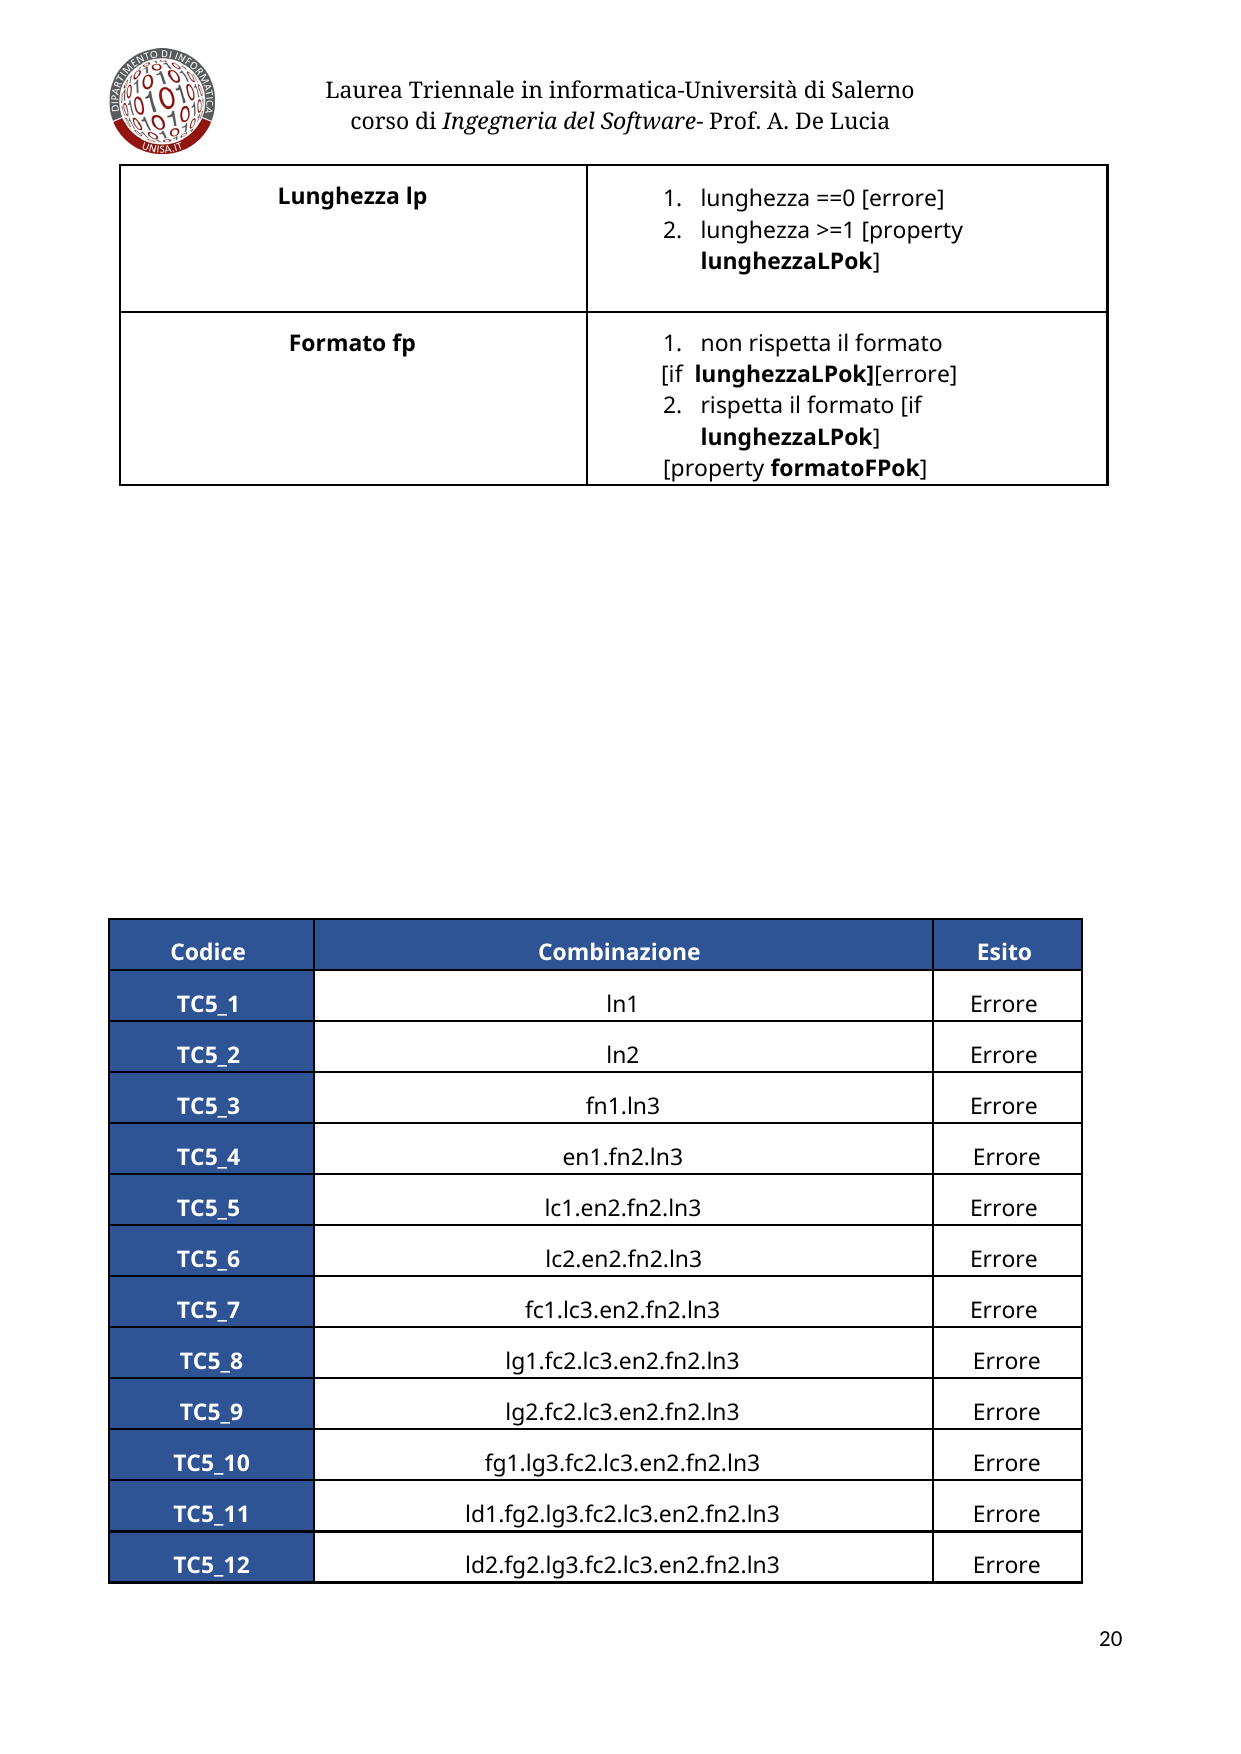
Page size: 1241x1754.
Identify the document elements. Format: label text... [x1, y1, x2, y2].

table_cell Errore [934, 1328, 1081, 1377]
table_cell lg2.fc2.lc3.en2.fn2.ln3 [315, 1379, 932, 1428]
table_cell lunghezza ==0 [errore] lunghezza >=1 [property lunghezzaLPok] [588, 166, 1106, 311]
table_cell lc2.en2.fn2.ln3 [315, 1226, 932, 1275]
table_cell TC5_5 [110, 1175, 313, 1224]
table_cell Lunghezza lp [121, 166, 586, 311]
table_cell TC5_12 [110, 1533, 313, 1581]
table_cell fn1.ln3 [315, 1073, 932, 1122]
table_header Codice [110, 920, 313, 969]
table_cell Errore [934, 1022, 1081, 1071]
table_cell Errore [934, 1481, 1081, 1530]
table_cell Errore [934, 1124, 1081, 1173]
table_cell TC5_8 [110, 1328, 313, 1377]
table_header Combinazione [315, 920, 932, 969]
table_cell Errore [934, 1073, 1081, 1122]
table_cell TC5_4 [110, 1124, 313, 1173]
table_cell TC5_7 [110, 1277, 313, 1326]
table_cell en1.fn2.ln3 [315, 1124, 932, 1173]
table_cell Errore [934, 1226, 1081, 1275]
table_cell TC5_1 [110, 971, 313, 1020]
table_cell ld1.fg2.lg3.fc2.lc3.en2.fn2.ln3 [315, 1481, 932, 1530]
table_cell Errore [934, 1430, 1081, 1479]
table_cell TC5_3 [110, 1073, 313, 1122]
table_cell fc1.lc3.en2.fn2.ln3 [315, 1277, 932, 1326]
table_cell Errore [934, 1277, 1081, 1326]
table_cell Formato fp [121, 313, 586, 484]
table_header Esito [934, 920, 1081, 969]
table_cell Errore [934, 1533, 1081, 1581]
table_cell Errore [934, 1175, 1081, 1224]
table_cell ln1 [315, 971, 932, 1020]
table_cell ld2.fg2.lg3.fc2.lc3.en2.fn2.ln3 [315, 1533, 932, 1581]
table_cell non rispetta il formato [if lunghezzaLPok][errore] rispetta il formato [if lunghezzaLPok] [property formatoFPok] [588, 313, 1106, 484]
table_cell ln2 [315, 1022, 932, 1071]
table_cell TC5_10 [110, 1430, 313, 1479]
table_cell TC5_9 [110, 1379, 313, 1428]
table_cell TC5_11 [110, 1481, 313, 1530]
table_cell TC5_6 [110, 1226, 313, 1275]
table_cell Errore [934, 1379, 1081, 1428]
table_cell Errore [934, 971, 1081, 1020]
table_cell fg1.lg3.fc2.lc3.en2.fn2.ln3 [315, 1430, 932, 1479]
table_cell lc1.en2.fn2.ln3 [315, 1175, 932, 1224]
table_cell TC5_2 [110, 1022, 313, 1071]
table_cell lg1.fc2.lc3.en2.fn2.ln3 [315, 1328, 932, 1377]
